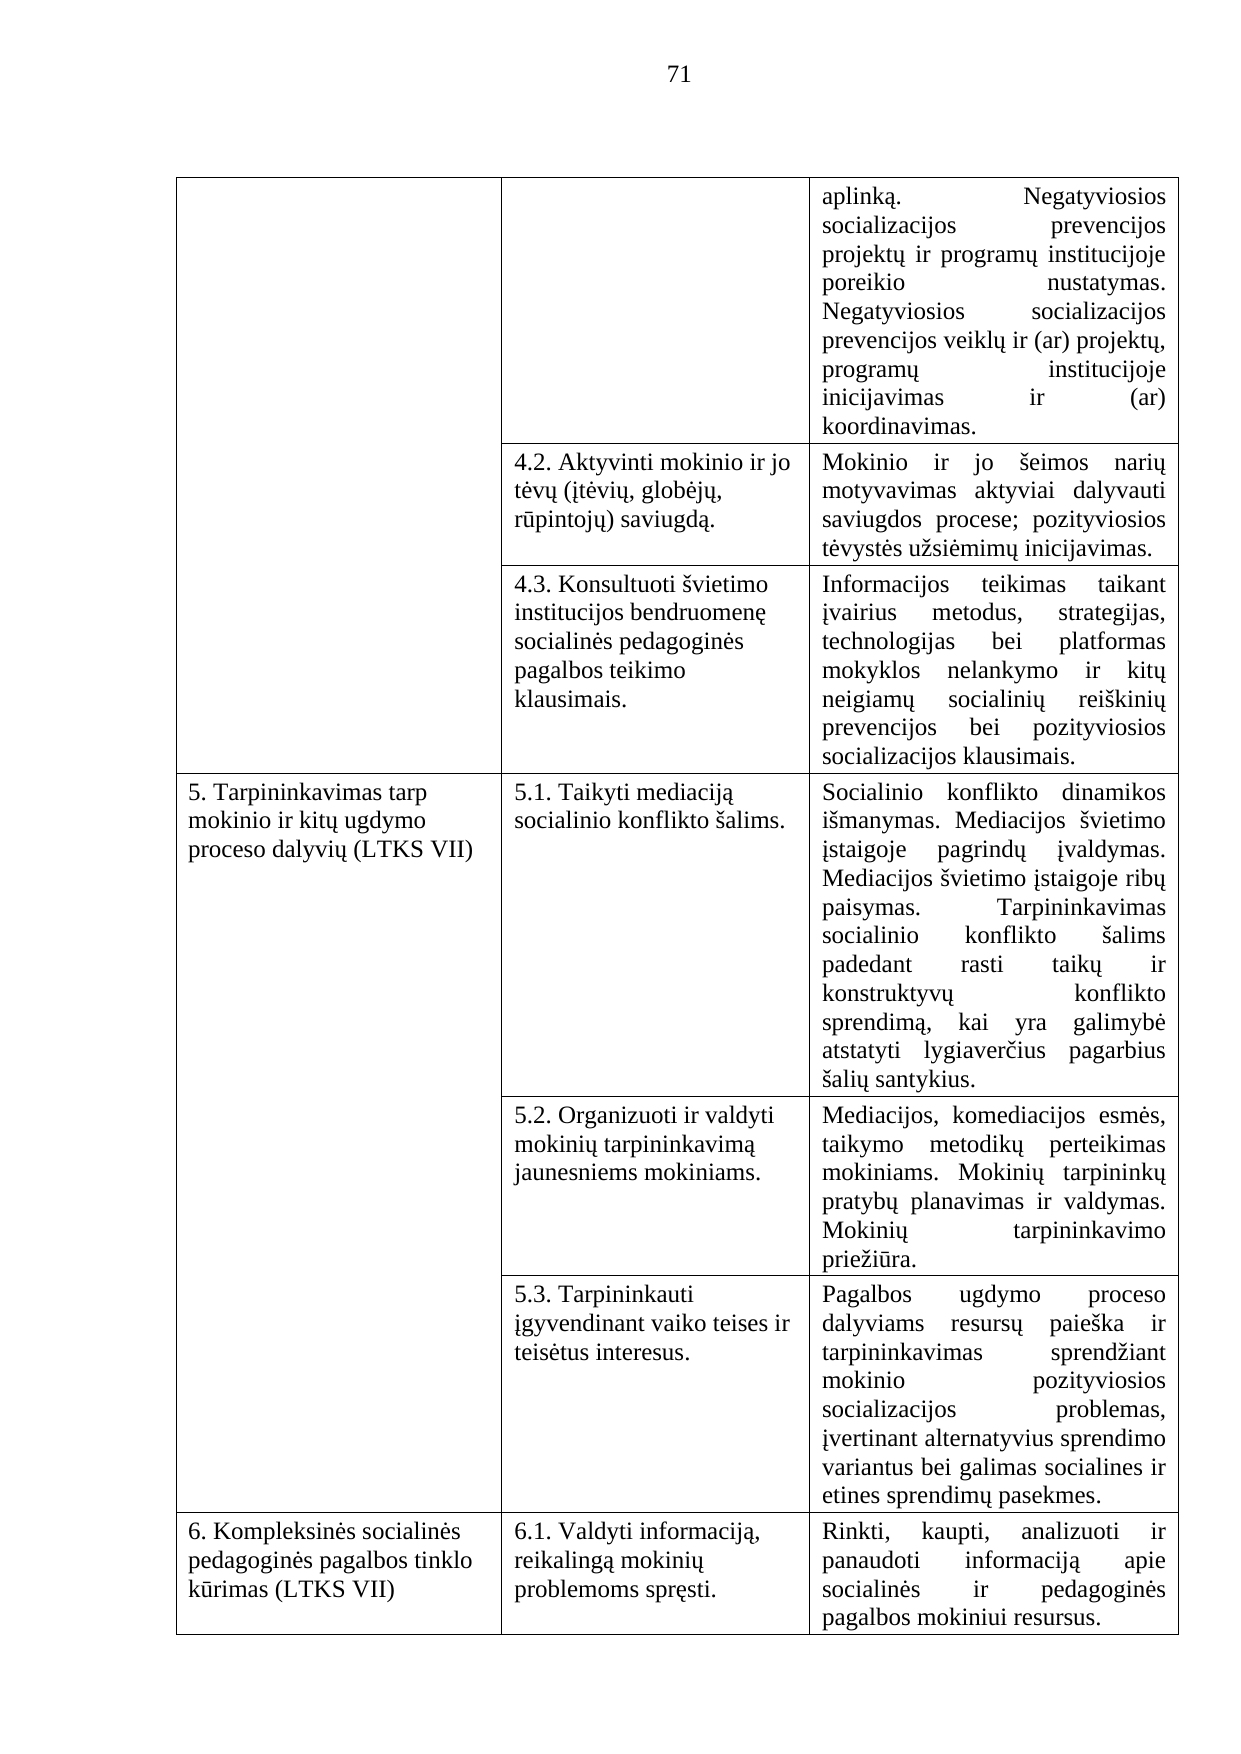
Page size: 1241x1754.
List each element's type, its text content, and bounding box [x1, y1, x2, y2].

table_cell 5.3. Tarpininkauti įgyvendinant vaiko teises ir teisėtus interesus. [502, 1276, 809, 1512]
table_cell aplinką. Negatyviosios socializacijos prevencijos projektų ir programų institucijoje poreikio nustatymas. Negatyviosios socializacijos prevencijos veiklų ir (ar) projektų, programų institucijoje inicijavimas ir (ar) koordinavimas. [810, 178, 1178, 443]
table_cell 5.2. Organizuoti ir valdyti mokinių tarpininkavimą jaunesniems mokiniams. [502, 1097, 809, 1275]
table_cell Mediacijos, komediacijos esmės, taikymo metodikų perteikimas mokiniams. Mokinių tarpininkų pratybų planavimas ir valdymas. Mokinių tarpininkavimo priežiūra. [810, 1097, 1178, 1275]
table_cell Rinkti, kaupti, analizuoti ir panaudoti informaciją apie socialinės ir pedagoginės pagalbos mokiniui resursus. [810, 1513, 1178, 1634]
table_cell 4.2. Aktyvinti mokinio ir jo tėvų (įtėvių, globėjų, rūpintojų) saviugdą. [502, 444, 809, 565]
table_cell 5. Tarpininkavimas tarp mokinio ir kitų ugdymo proceso dalyvių (LTKS VII) [177, 774, 501, 1512]
table_cell Informacijos teikimas taikant įvairius metodus, strategijas, technologijas bei platformas mokyklos nelankymo ir kitų neigiamų socialinių reiškinių prevencijos bei pozityviosios socializacijos klausimais. [810, 566, 1178, 773]
table_cell Socialinio konflikto dinamikos išmanymas. Mediacijos švietimo įstaigoje pagrindų įvaldymas. Mediacijos švietimo įstaigoje ribų paisymas. Tarpininkavimas socialinio konflikto šalims padedant rasti taikų ir konstruktyvų konflikto sprendimą, kai yra galimybė atstatyti lygiaverčius pagarbius šalių santykius. [810, 774, 1178, 1096]
table_cell 4.3. Konsultuoti švietimo institucijos bendruomenę socialinės pedagoginės pagalbos teikimo klausimais. [502, 566, 809, 773]
table_cell 6. Kompleksinės socialinės pedagoginės pagalbos tinklo kūrimas (LTKS VII) [177, 1513, 501, 1634]
table_cell Pagalbos ugdymo proceso dalyviams resursų paieška ir tarpininkavimas sprendžiant mokinio pozityviosios socializacijos problemas, įvertinant alternatyvius sprendimo variantus bei galimas socialines ir etines sprendimų pasekmes. [810, 1276, 1178, 1512]
table_cell [177, 178, 501, 773]
table_cell 5.1. Taikyti mediaciją socialinio konflikto šalims. [502, 774, 809, 1096]
table_cell 6.1. Valdyti informaciją, reikalingą mokinių problemoms spręsti. [502, 1513, 809, 1634]
table_cell Mokinio ir jo šeimos narių motyvavimas aktyviai dalyvauti saviugdos procese; pozityviosios tėvystės užsiėmimų inicijavimas. [810, 444, 1178, 565]
table_cell [502, 178, 809, 443]
